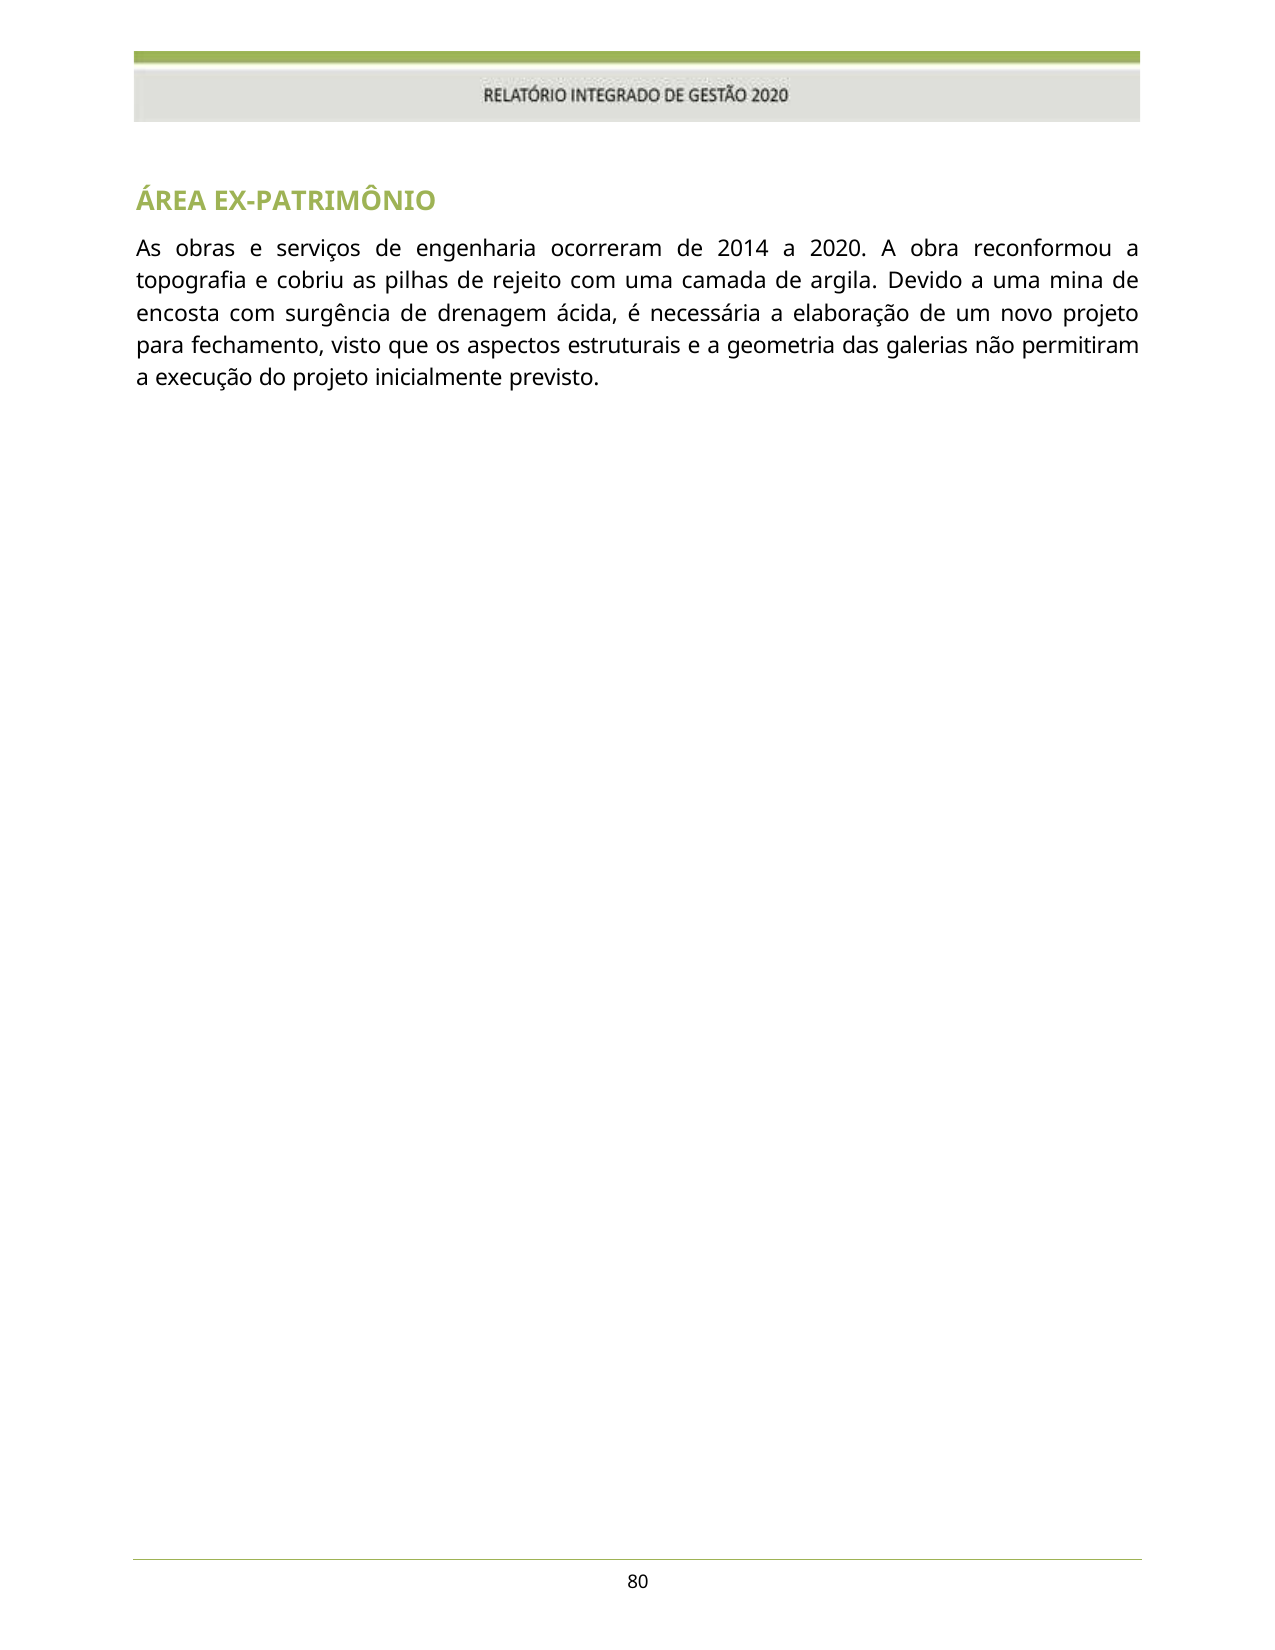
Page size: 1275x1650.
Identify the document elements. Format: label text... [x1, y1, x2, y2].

subtitle ÁREA EX-PATRIMÔNIO [136, 181, 1202, 218]
text As obras e serviços de engenharia ocorreram de 2014 a 2020. A obra reconformou a topografia e cobriu as pilhas de rejeito com uma camada de argila. Devido a uma mina de encosta com surgência de drenagem ácida, é necessária a elaboração de um novo projeto para fechamento, visto que os aspectos estruturais e a geometria das galerias não permitiram a execução do projeto inicialmente previsto. [136, 232, 1140, 392]
